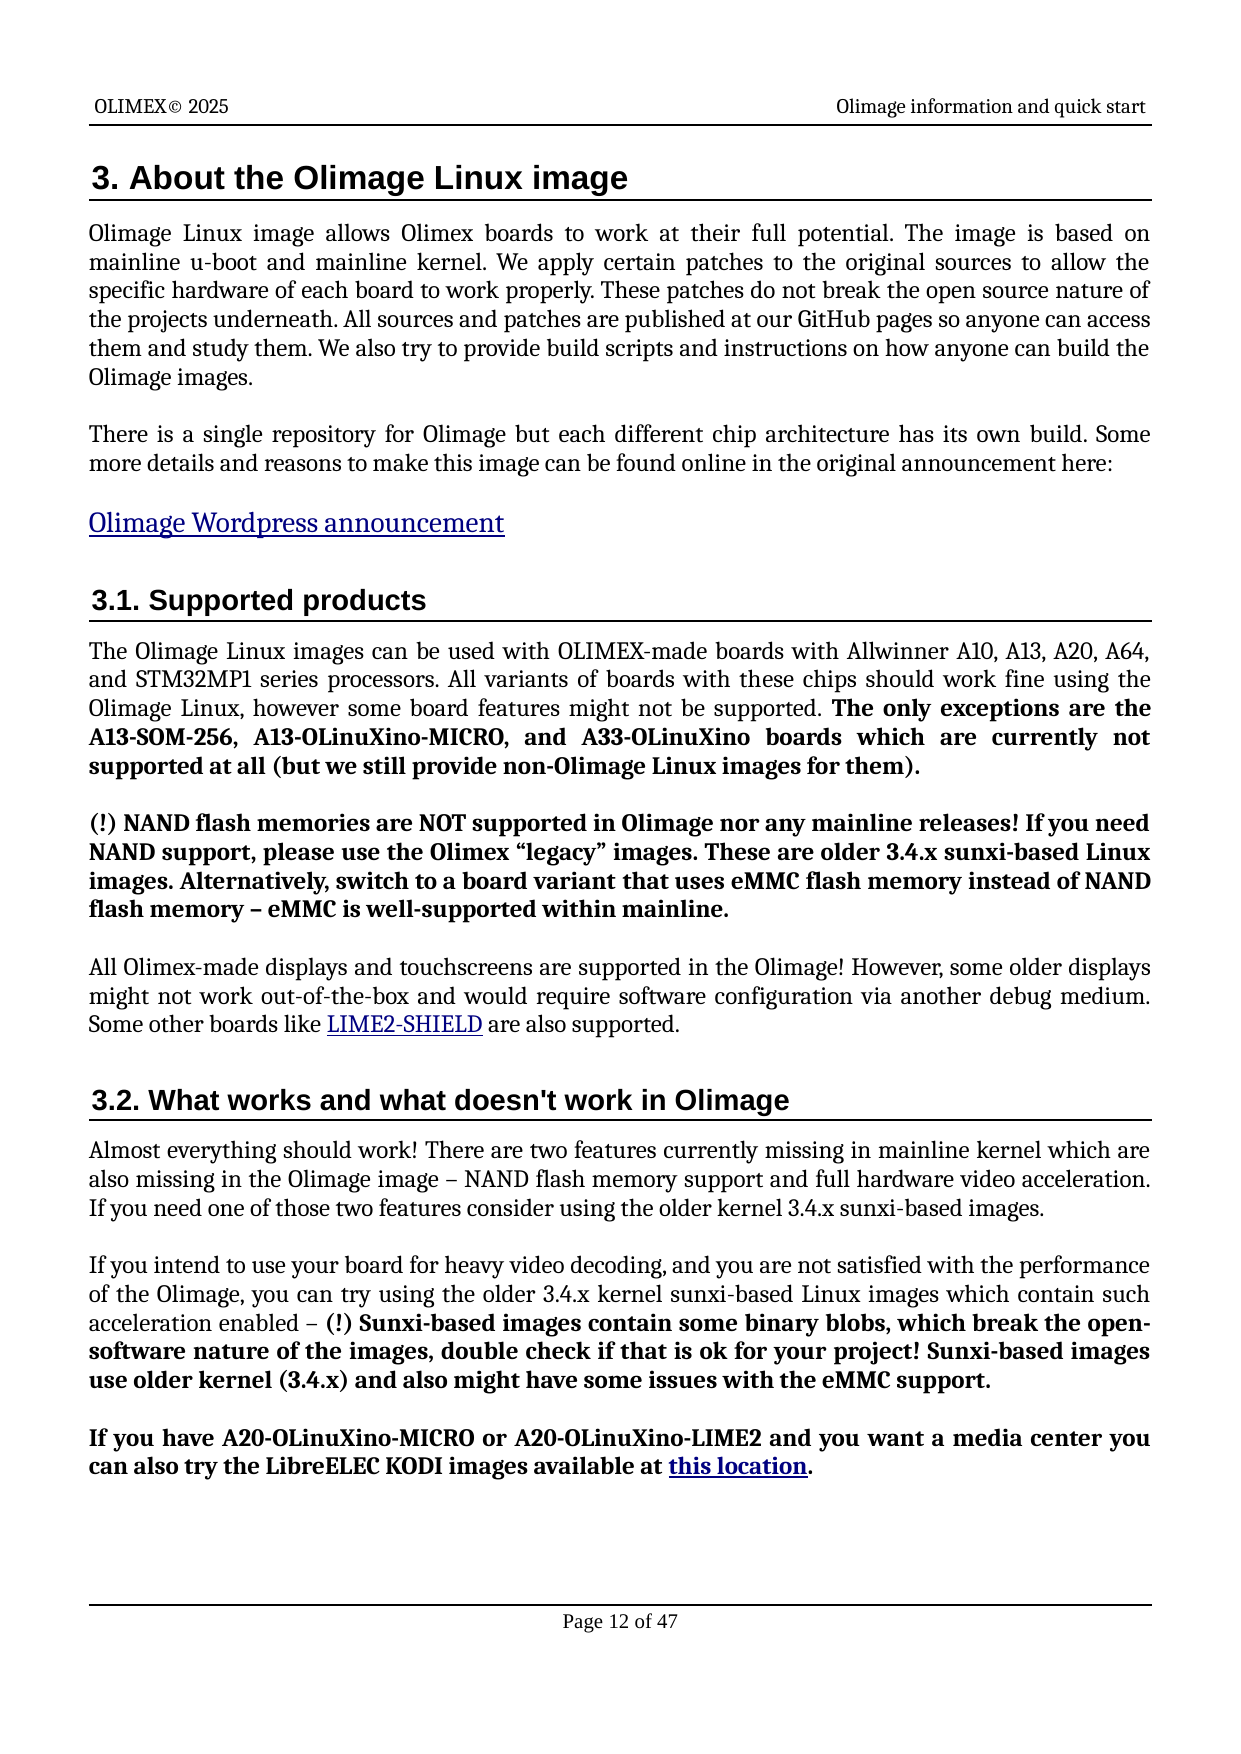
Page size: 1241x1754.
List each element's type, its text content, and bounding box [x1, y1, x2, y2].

text The Olimage Linux images can be used with OLIMEX-made boards with Allwinner A10, A13, A20, A64, and STM32MP1 series processors. All variants of boards with these chips should work fine using the Olimage Linux, however some board features might not be supported. The only exceptions are the A13-SOM-256, A13-OLinuXino-MICRO, and A33-OLinuXino boards which are currently not supported at all (but we still provide non-Olimage Linux images for them). [88, 637, 1152, 780]
subtitle 3.1. Supported products [88, 580, 1152, 622]
text (!) NAND flash memories are NOT supported in Olimage nor any mainline releases! If you need NAND support, please use the Olimex “legacy” images. These are older 3.4.x sunxi-based Linux images. Alternatively, switch to a board variant that uses eMMC flash memory instead of NAND flash memory – eMMC is well-supported within mainline. [88, 809, 1152, 924]
text Almost everything should work! There are two features currently missing in mainline kernel which are also missing in the Olimage image – NAND flash memory support and full hardware video acceleration. If you need one of those two features consider using the older kernel 3.4.x sunxi-based images. [88, 1136, 1152, 1222]
text There is a single repository for Olimage but each different chip architecture has its own build. Some more details and reasons to make this image can be found online in the original announcement here: [88, 420, 1152, 478]
text If you intend to use your board for heavy video decoding, and you are not satisfied with the performance of the Olimage, you can try using the older 3.4.x kernel sunxi-based Linux images which contain such acceleration enabled – (!) Sunxi-based images contain some binary blobs, which break the open-software nature of the images, double check if that is ok for your project! Sunxi-based images use older kernel (3.4.x) and also might have some issues with the eMMC support. [88, 1251, 1152, 1395]
text Olimage Linux image allows Olimex boards to work at their full potential. The image is based on mainline u-boot and mainline kernel. We apply certain patches to the original sources to allow the specific hardware of each board to work properly. These patches do not break the open source nature of the projects underneath. All sources and patches are published at our GitHub pages so anyone can access them and study them. We also try to provide build scripts and instructions on how anyone can build the Olimage images. [88, 219, 1152, 391]
text All Olimex-made displays and touchscreens are supported in the Olimage! However, some older displays might not work out-of-the-box and would require software configuration via another debug medium. Some other boards like LIME2-SHIELD are also supported. [88, 953, 1152, 1039]
subtitle 3. About the Olimage Linux image [88, 155, 1152, 201]
text Olimage Wordpress announcement [88, 506, 1152, 540]
text If you have A20-OLinuXino-MICRO or A20-OLinuXino-LIME2 and you want a media center you can also try the LibreELEC KODI images available at this location. [88, 1423, 1152, 1481]
subtitle 3.2. What works and what doesn't work in Olimage [88, 1080, 1152, 1121]
